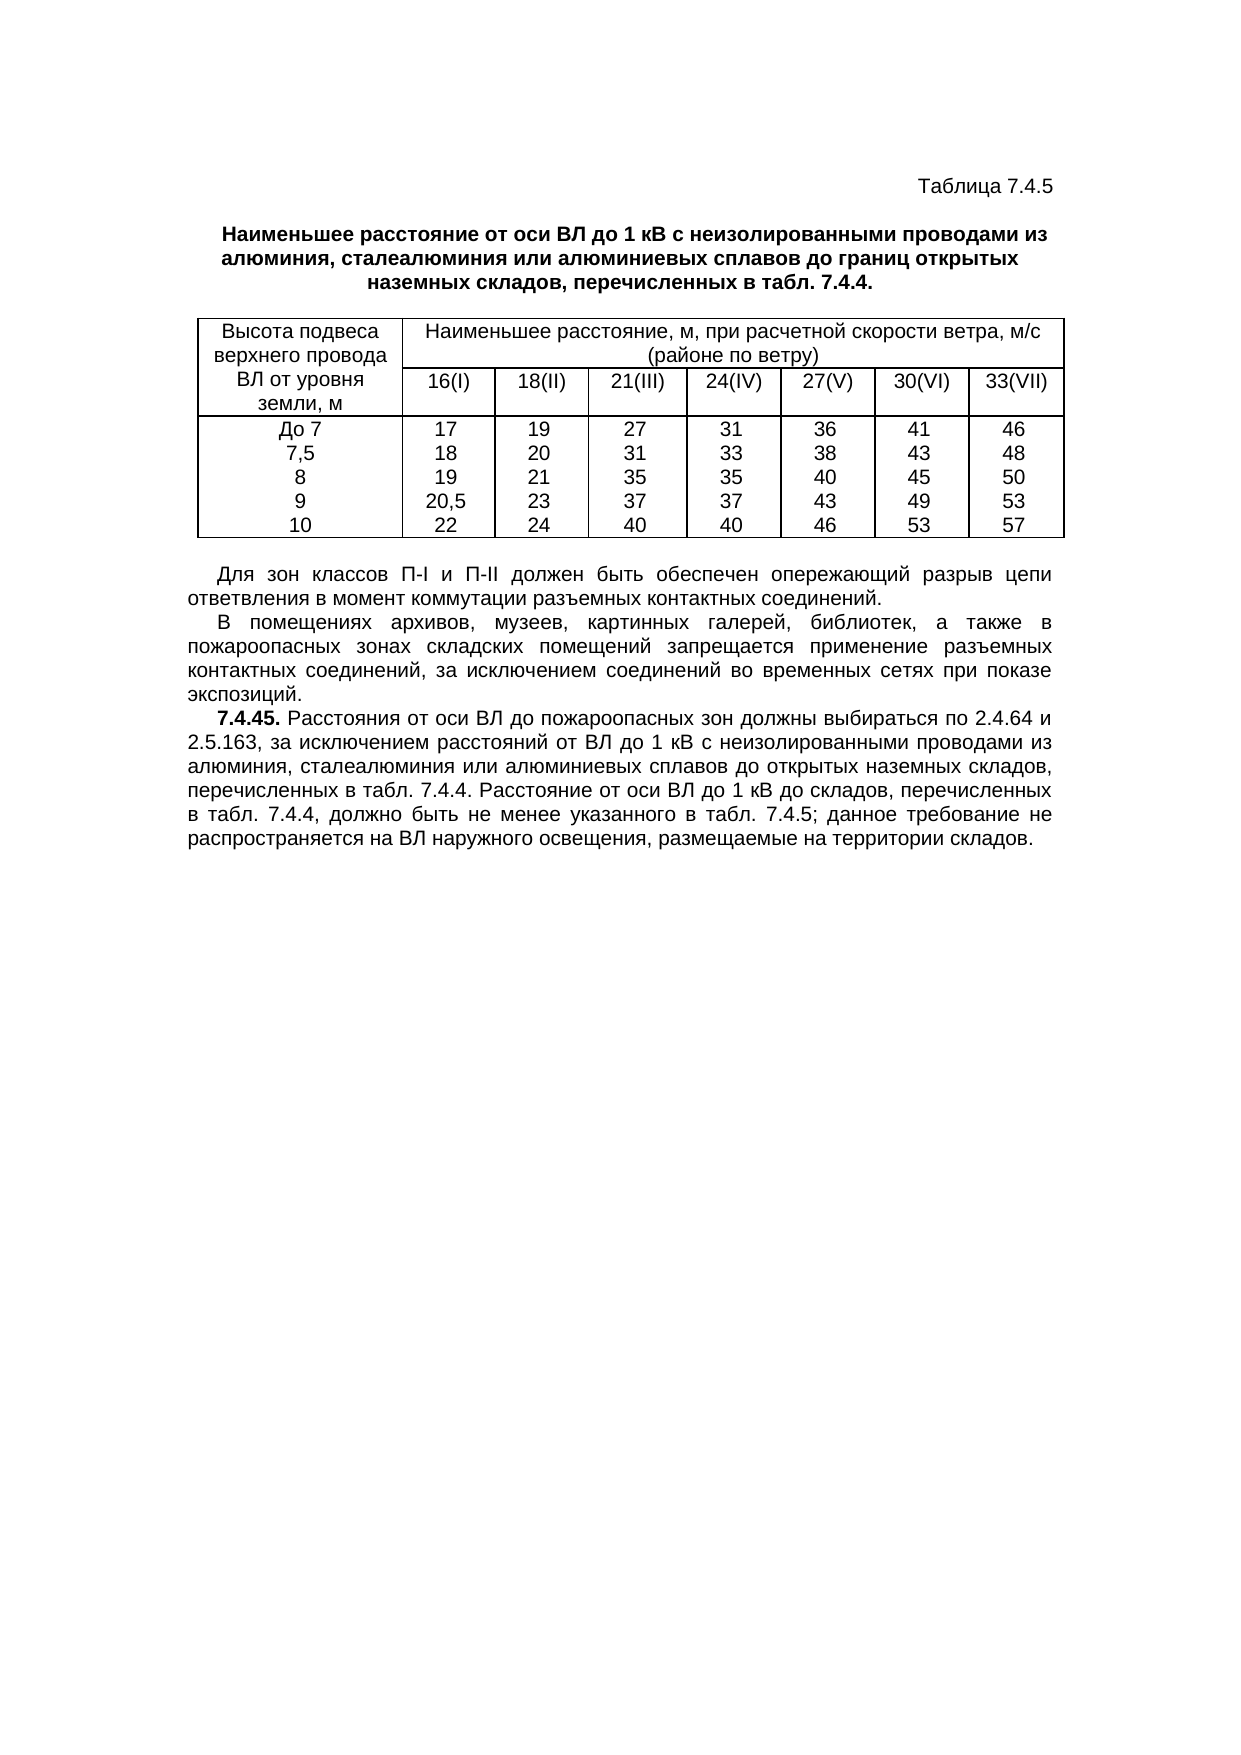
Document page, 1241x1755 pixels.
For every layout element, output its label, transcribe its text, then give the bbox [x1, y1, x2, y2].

table_cell 46 [970, 417, 1063, 441]
table_cell 37 [688, 489, 780, 512]
table_cell 40 [688, 513, 780, 536]
table_cell 35 [589, 465, 686, 488]
table_cell 49 [876, 489, 968, 512]
table_header Высота подвеса верхнего провода ВЛ от уровня земли, м [199, 319, 402, 415]
text В помещениях архивов, музеев, картинных галерей, библиотек, а также в пожароопасных зонах складских помещений запрещается применение разъемных контактных соединений, за исключением соединений во временных сетях при показе экспозиций. [187, 610, 1053, 706]
table_cell 21(III) [589, 369, 686, 415]
table_cell 22 [403, 513, 494, 536]
table_cell 21 [496, 465, 588, 488]
table_cell 53 [970, 489, 1063, 512]
text 7.4.45. Расстояния от оси ВЛ до пожароопасных зон должны выбираться по 2.4.64 и 2.5.163, за исключением расстояний от ВЛ до 1 кВ с неизолированными проводами из алюминия, сталеалюминия или алюминиевых сплавов до открытых наземных складов, перечисленных в табл. 7.4.4. Расстояние от оси ВЛ до 1 кВ до складов, перечисленных в табл. 7.4.4, должно быть не менее указанного в табл. 7.4.5; данное требование не распространяется на ВЛ наружного освещения, размещаемые на территории складов. [187, 706, 1053, 849]
text Для зон классов П-I и П-II должен быть обеспечен опережающий разрыв цепи ответвления в момент коммутации разъемных контактных соединений. [187, 562, 1053, 610]
table_cell 23 [496, 489, 588, 512]
table_cell 27(V) [782, 369, 874, 415]
table_cell 10 [199, 513, 402, 536]
table_cell 20 [496, 441, 588, 464]
table_cell 16(I) [403, 369, 494, 415]
text Таблица 7.4.5 [187, 174, 1053, 198]
table_cell 36 [782, 417, 874, 441]
table_cell 48 [970, 441, 1063, 464]
table_cell 41 [876, 417, 968, 441]
table_cell 57 [970, 513, 1063, 536]
table_cell 31 [589, 441, 686, 464]
table_cell 33 [688, 441, 780, 464]
table_cell 18 [403, 441, 494, 464]
table_cell 9 [199, 489, 402, 512]
table_cell 40 [589, 513, 686, 536]
table_cell 46 [782, 513, 874, 536]
table_cell 40 [782, 465, 874, 488]
table_cell 24(IV) [688, 369, 780, 415]
subtitle Наименьшее расстояние от оси ВЛ до 1 кВ с неизолированными проводами из алюминия, сталеалюминия или алюминиевых сплавов до границ открытых наземных складов, перечисленных в табл. 7.4.4. [187, 222, 1053, 294]
table_cell 50 [970, 465, 1063, 488]
table_cell 38 [782, 441, 874, 464]
table_cell 43 [782, 489, 874, 512]
table_cell 27 [589, 417, 686, 441]
table_cell 43 [876, 441, 968, 464]
table_cell 18(II) [496, 369, 588, 415]
table_cell 19 [403, 465, 494, 488]
table_cell До 7 [199, 417, 402, 441]
table_cell 8 [199, 465, 402, 488]
table_cell 7,5 [199, 441, 402, 464]
table_cell 53 [876, 513, 968, 536]
table_cell 24 [496, 513, 588, 536]
table_header Наименьшее расстояние, м, при расчетной скорости ветра, м/с (районе по ветру) [403, 319, 1063, 367]
table_cell 35 [688, 465, 780, 488]
table_cell 33(VII) [970, 369, 1063, 415]
table_cell 45 [876, 465, 968, 488]
table_cell 37 [589, 489, 686, 512]
table_cell 19 [496, 417, 588, 441]
table_cell 17 [403, 417, 494, 441]
table_cell 31 [688, 417, 780, 441]
table_cell 30(VI) [876, 369, 968, 415]
table_cell 20,5 [403, 489, 494, 512]
